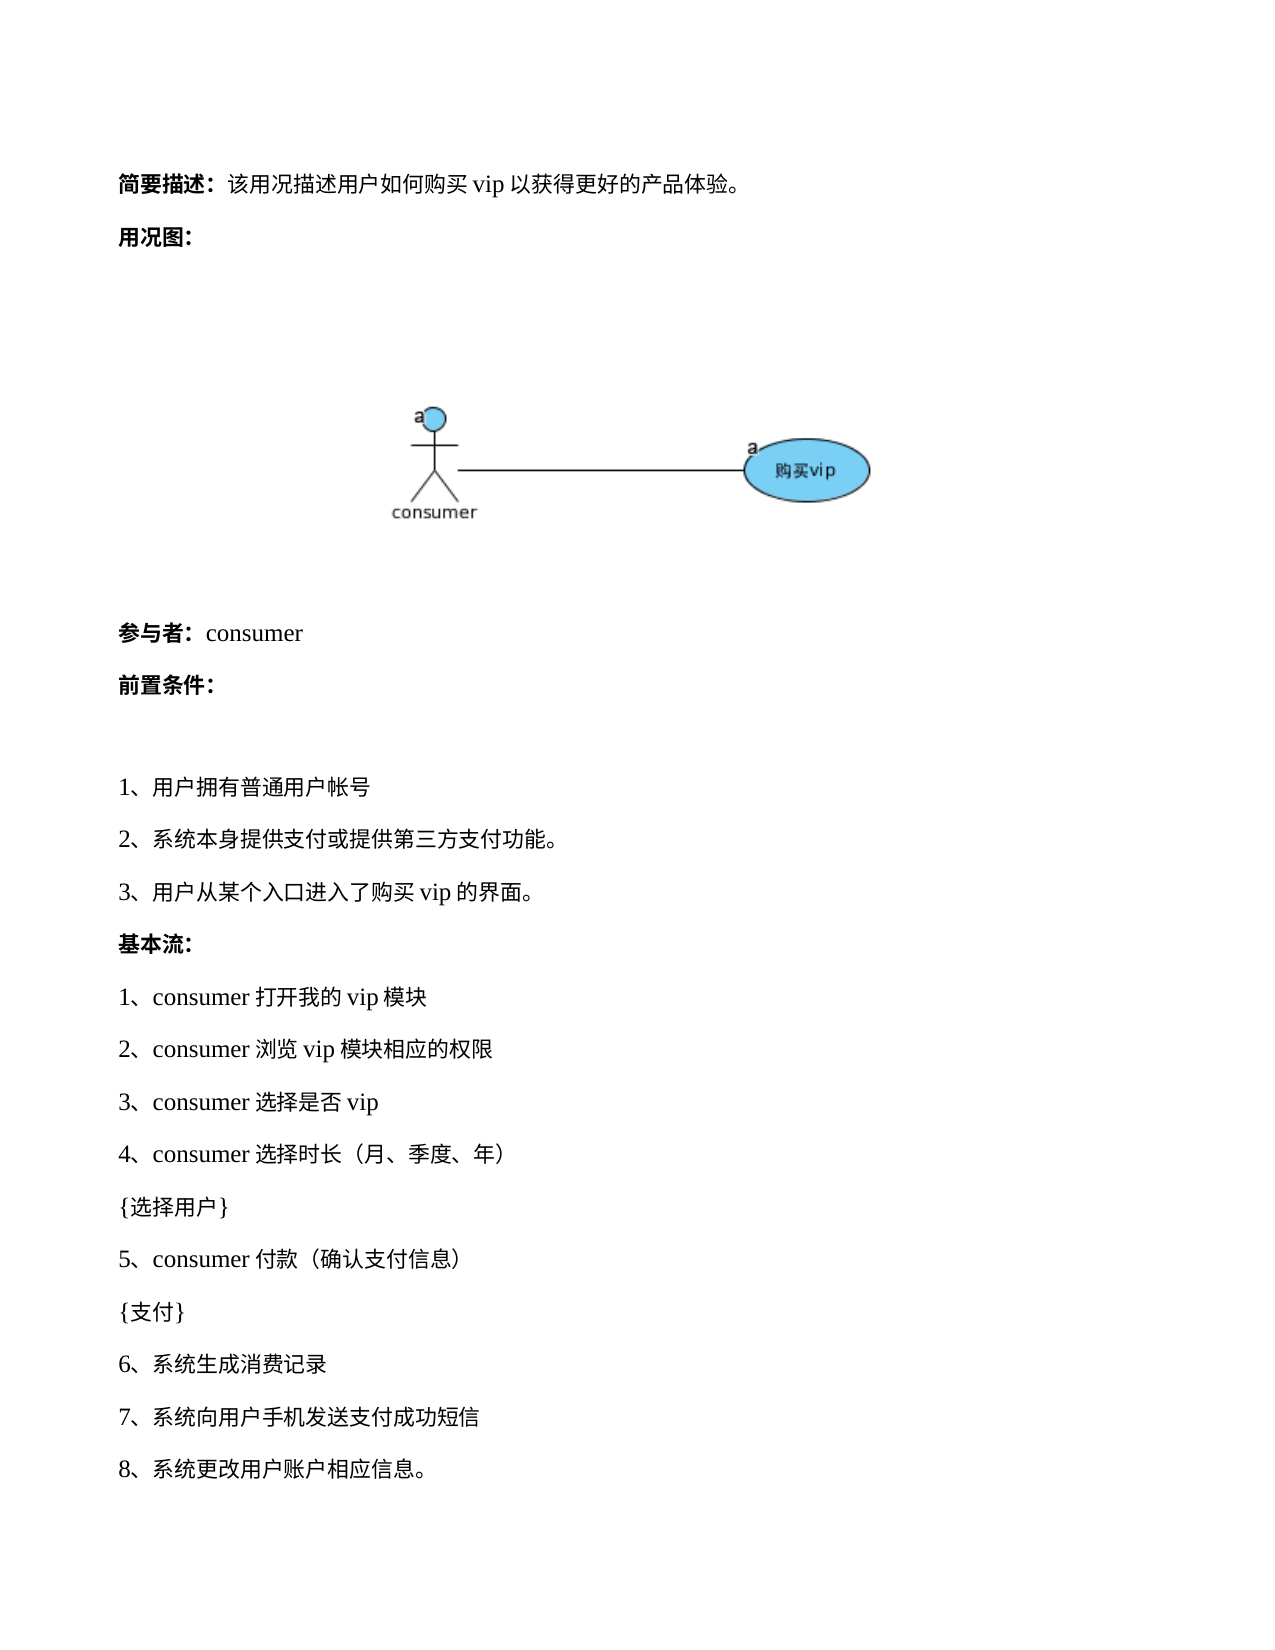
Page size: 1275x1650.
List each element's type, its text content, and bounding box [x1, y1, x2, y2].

text 5、consumer付款（确认支付信息） [118, 1242, 1157, 1274]
text 1、consumer打开我的vip模块 [118, 980, 1157, 1011]
text 2、consumer浏览vip模块相应的权限 [118, 1032, 1157, 1064]
text 基本流： [118, 927, 1157, 959]
picture [284, 321, 991, 589]
text 3、用户从某个入口进入了购买vip的界面。 [118, 875, 1157, 906]
text 参与者：consumer [118, 616, 1157, 647]
text 用况图： [118, 220, 1157, 251]
text 3、consumer选择是否vip [118, 1085, 1157, 1116]
text 7、系统向用户手机发送支付成功短信 [118, 1400, 1157, 1431]
text 2、系统本身提供支付或提供第三方支付功能。 [118, 822, 1157, 854]
text 8、系统更改用户账户相应信息。 [118, 1452, 1157, 1484]
text 前置条件： [118, 668, 1157, 700]
text 1、用户拥有普通用户帐号 [118, 770, 1157, 801]
text {选择用户} [118, 1190, 1157, 1221]
text 6、系统生成消费记录 [118, 1347, 1157, 1379]
text {支付} [118, 1295, 1157, 1326]
text 4、consumer选择时长（月、季度、年） [118, 1137, 1157, 1169]
text 简要描述：该用况描述用户如何购买vip以获得更好的产品体验。 [118, 167, 1157, 199]
